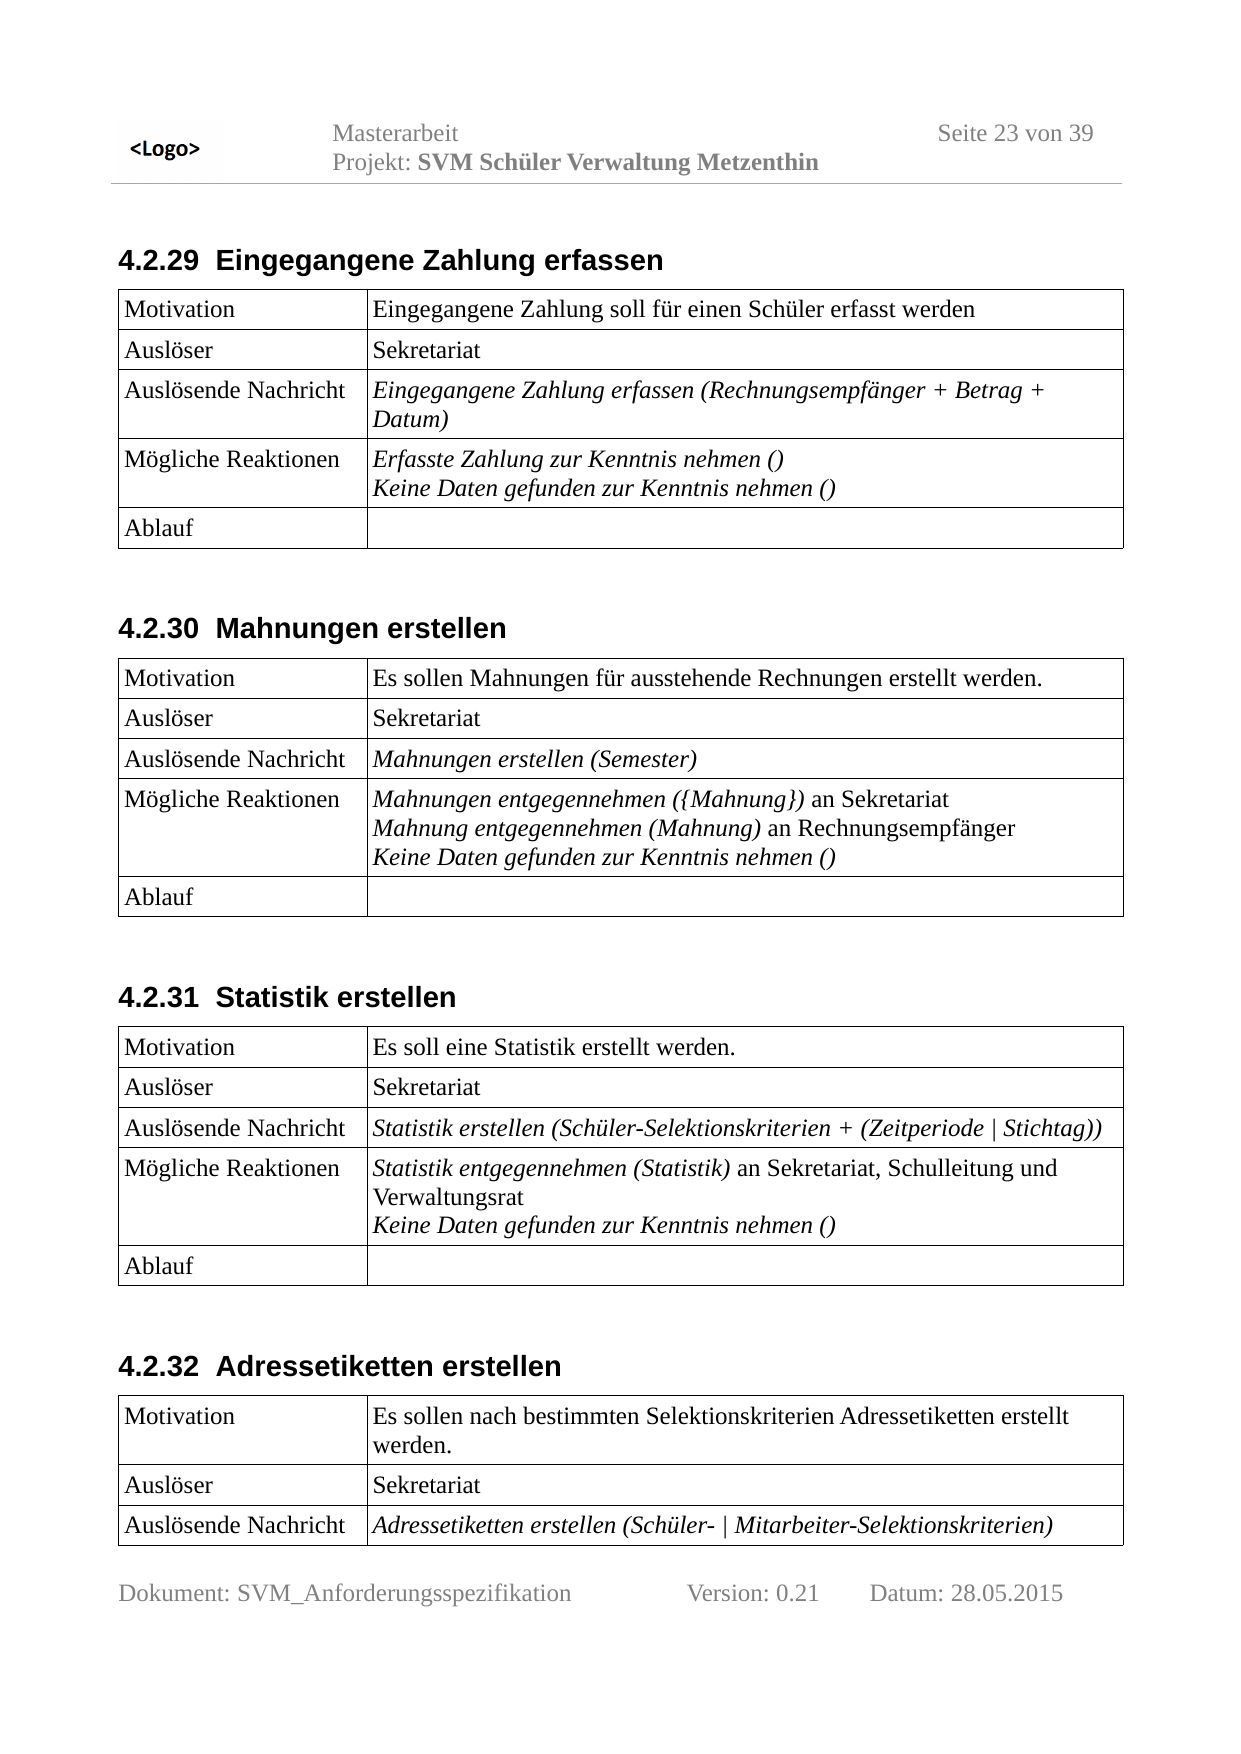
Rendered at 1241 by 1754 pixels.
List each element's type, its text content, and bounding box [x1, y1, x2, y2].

table_cell Auslösende Nachricht [119, 1108, 367, 1147]
table_cell Auslösende Nachricht [119, 370, 367, 438]
table_cell Mahnungen entgegennehmen ({Mahnung}) an Sekretariat Mahnung entgegennehmen (Mahnung) an Rechnungsempfänger Keine Daten gefunden zur Kenntnis nehmen () [368, 779, 1123, 876]
table_header Motivation [119, 290, 367, 329]
table_cell Auslöser [119, 330, 367, 369]
table_cell Auslöser [119, 1465, 367, 1504]
table_cell Statistik erstellen (Schüler-Selektionskriterien + (Zeitperiode | Stichtag)) [368, 1108, 1123, 1147]
table_cell Mahnungen erstellen (Semester) [368, 739, 1123, 778]
table_cell Eingegangene Zahlung erfassen (Rechnungsempfänger + Betrag + Datum) [368, 370, 1123, 438]
picture [118, 118, 224, 183]
table_cell Statistik entgegennehmen (Statistik) an Sekretariat, Schulleitung und Verwaltungsrat Keine Daten gefunden zur Kenntnis nehmen () [368, 1148, 1123, 1245]
table_cell Erfasste Zahlung zur Kenntnis nehmen () Keine Daten gefunden zur Kenntnis nehmen () [368, 439, 1123, 507]
subtitle Statistik erstellen [118, 980, 1122, 1014]
table_cell Adressetiketten erstellen (Schüler- | Mitarbeiter-Selektionskriterien) [368, 1506, 1123, 1545]
table_cell Mögliche Reaktionen [119, 439, 367, 507]
table_cell Ablauf [119, 877, 367, 916]
table_cell Sekretariat [368, 1068, 1123, 1107]
table_cell Sekretariat [368, 1465, 1123, 1504]
table_cell Auslöser [119, 1068, 367, 1107]
table_cell [368, 508, 1123, 548]
table_cell Mögliche Reaktionen [119, 1148, 367, 1245]
table_header Motivation [119, 1396, 367, 1464]
table_cell [368, 877, 1123, 916]
table_header Motivation [119, 1027, 367, 1067]
subtitle Mahnungen erstellen [118, 611, 1122, 645]
table_cell Auslösende Nachricht [119, 1506, 367, 1545]
table_header Es soll eine Statistik erstellt werden. [368, 1027, 1123, 1067]
table_cell [368, 1246, 1123, 1285]
subtitle Adressetiketten erstellen [118, 1349, 1122, 1383]
table_cell Sekretariat [368, 330, 1123, 369]
table_header Motivation [119, 659, 367, 698]
table_header Es sollen nach bestimmten Selektionskriterien Adressetiketten erstellt werden. [368, 1396, 1123, 1464]
table_cell Auslöser [119, 699, 367, 738]
table_cell Mögliche Reaktionen [119, 779, 367, 876]
table_header Es sollen Mahnungen für ausstehende Rechnungen erstellt werden. [368, 659, 1123, 698]
table_cell Ablauf [119, 508, 367, 548]
table_cell Ablauf [119, 1246, 367, 1285]
table_cell Sekretariat [368, 699, 1123, 738]
subtitle Eingegangene Zahlung erfassen [118, 242, 1122, 276]
table_cell Auslösende Nachricht [119, 739, 367, 778]
table_header Eingegangene Zahlung soll für einen Schüler erfasst werden [368, 290, 1123, 329]
